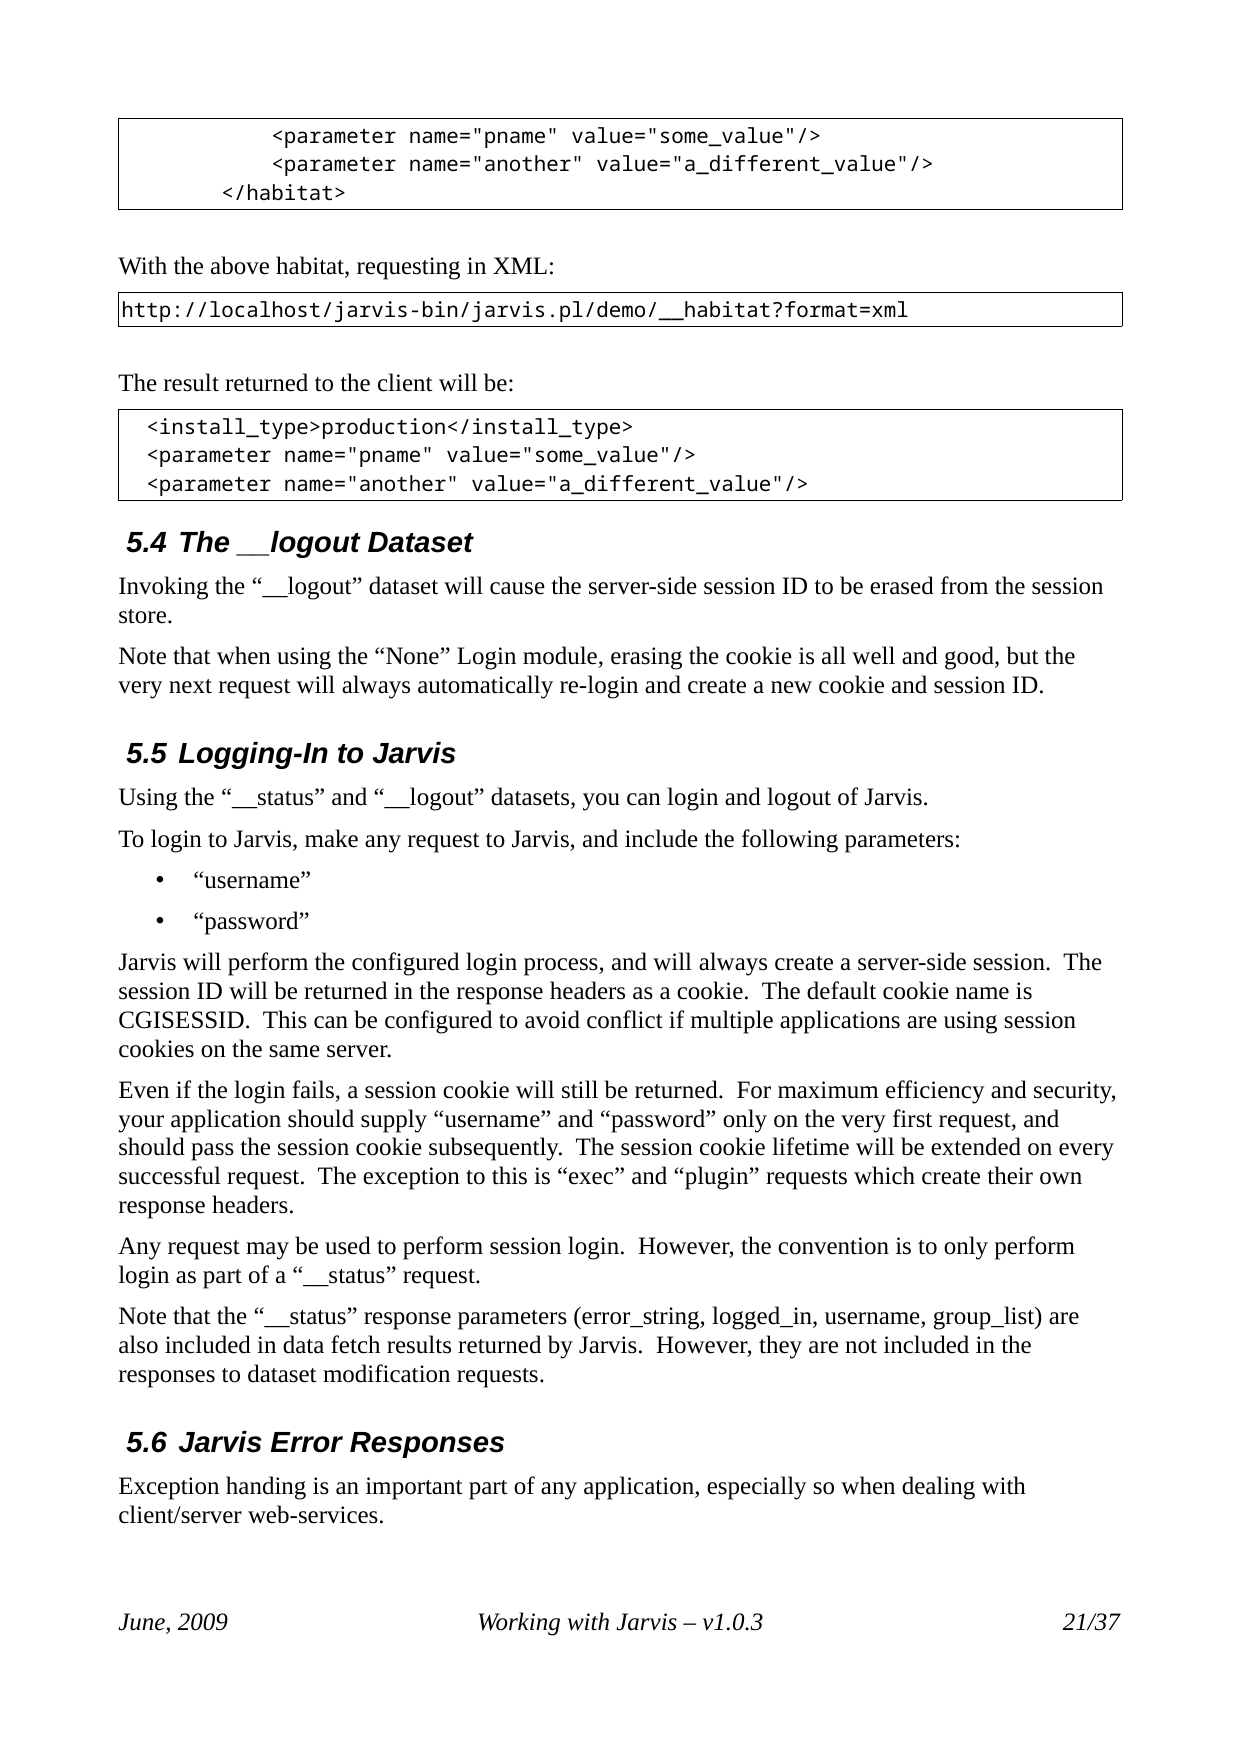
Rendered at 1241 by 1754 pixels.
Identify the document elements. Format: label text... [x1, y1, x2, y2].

text To login to Jarvis, make any request to Jarvis, and include the following parameters: [118, 824, 1122, 852]
text Any request may be used to perform session login. However, the convention is to only perform login as part of a “__status” request. [118, 1231, 1122, 1289]
text <parameter name="pname" value="some_value"/> [119, 437, 1122, 466]
text Note that the “__status” response parameters (error_string, logged_in, username, group_list) are also included in data fetch results returned by Jarvis. However, they are not included in the responses to dataset modification requests. [118, 1301, 1122, 1387]
list “password” [156, 906, 1122, 935]
list “username” [156, 865, 1122, 894]
text Even if the login fails, a session cookie will still be returned. For maximum efficiency and security, your application should supply “username” and “password” only on the very first request, and should pass the session cookie subsequently. The session cookie lifetime will be extended on every successful request. The exception to this is “exec” and “plugin” requests which create their own response headers. [118, 1075, 1122, 1219]
text Exception handing is an important part of any application, especially so when dealing with client/server web-services. [118, 1471, 1122, 1528]
text <parameter name="pname" value="some_value"/> [119, 119, 1122, 147]
text With the above habitat, requesting in XML: [118, 251, 1122, 279]
text </habitat> [119, 175, 1122, 209]
text Jarvis will perform the configured login process, and will always create a server-side session. The session ID will be returned in the response headers as a cookie. The default cookie name is CGISESSID. This can be configured to avoid conflict if multiple applications are using session cookies on the same server. [118, 947, 1122, 1062]
text <parameter name="another" value="a_different_value"/> [119, 147, 1122, 175]
subtitle The __logout Dataset [118, 525, 1122, 559]
text Using the “__status” and “__logout” datasets, you can login and logout of Jarvis. [118, 782, 1122, 811]
text <parameter name="another" value="a_different_value"/> [119, 466, 1122, 500]
text <install_type>production</install_type> [119, 410, 1122, 437]
text The result returned to the client will be: [118, 368, 1122, 396]
text Note that when using the “None” Login module, erasing the cookie is all well and good, but the very next request will always automatically re-login and create a new cookie and session ID. [118, 641, 1122, 699]
subtitle Logging-In to Jarvis [118, 736, 1122, 770]
text Invoking the “__logout” dataset will cause the server-side session ID to be erased from the session store. [118, 571, 1122, 629]
text http://localhost/jarvis-bin/jarvis.pl/demo/__habitat?format=xml [119, 293, 1122, 326]
subtitle Jarvis Error Responses [118, 1425, 1122, 1458]
